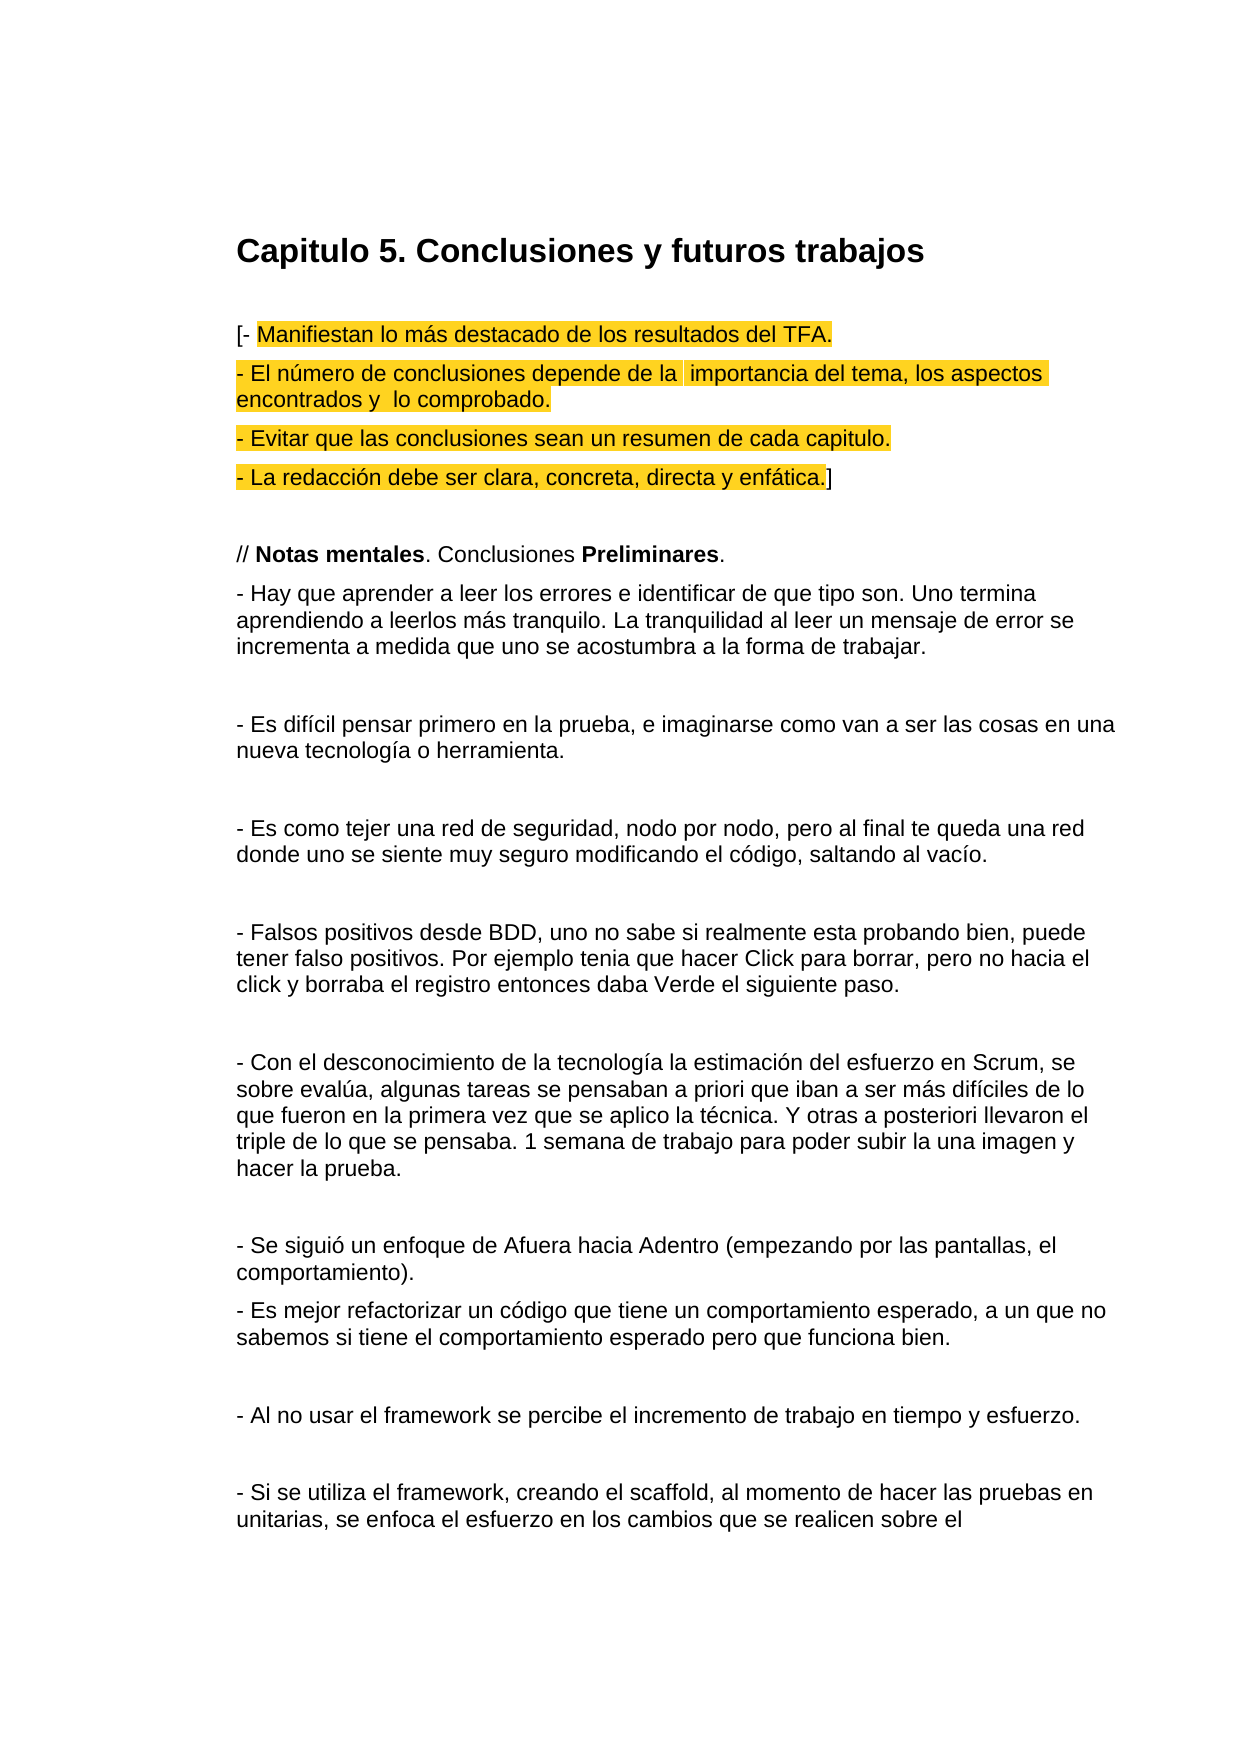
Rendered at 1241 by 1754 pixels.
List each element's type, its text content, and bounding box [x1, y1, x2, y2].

text - Al no usar el framework se percibe el incremento de trabajo en tiempo y esfuerzo. [236, 1402, 1122, 1428]
text - Es como tejer una red de seguridad, nodo por nodo, pero al final te queda una red donde uno se siente muy seguro modificando el código, saltando al vacío. [236, 815, 1122, 867]
text - Falsos positivos desde BDD, uno no sabe si realmente esta probando bien, puede tener falso positivos. Por ejemplo tenia que hacer Click para borrar, pero no hacia el click y borraba el registro entonces daba Verde el siguiente paso. [236, 919, 1122, 998]
text // Notas mentales. Conclusiones Preliminares. [236, 541, 1122, 568]
text - Es difícil pensar primero en la prueba, e imaginarse como van a ser las cosas en una nueva tecnología o herramienta. [236, 711, 1122, 763]
subtitle Capitulo 5. Conclusiones y futuros trabajos [236, 231, 1122, 269]
text - El número de conclusiones depende de la importancia del tema, los aspectos encontrados y lo comprobado. [236, 359, 1122, 412]
text - Se siguió un enfoque de Afuera hacia Adentro (empezando por las pantallas, el comportamiento). [236, 1232, 1122, 1285]
text - Evitar que las conclusiones sean un resumen de cada capitulo. [236, 425, 1122, 451]
text - Hay que aprender a leer los errores e identificar de que tipo son. Uno termina aprendiendo a leerlos más tranquilo. La tranquilidad al leer un mensaje de error se incrementa a medida que uno se acostumbra a la forma de trabajar. [236, 580, 1122, 659]
text - Con el desconocimiento de la tecnología la estimación del esfuerzo en Scrum, se sobre evalúa, algunas tareas se pensaban a priori que iban a ser más difíciles de lo que fueron en la primera vez que se aplico la técnica. Y otras a posteriori llevaron el triple de lo que se pensaba. 1 semana de trabajo para poder subir la una imagen y hacer la prueba. [236, 1049, 1122, 1181]
text [- Manifiestan lo más destacado de los resultados del TFA. [236, 321, 1122, 347]
text - Si se utiliza el framework, creando el scaffold, al momento de hacer las pruebas en unitarias, se enfoca el esfuerzo en los cambios que se realicen sobre el [236, 1479, 1122, 1532]
text - La redacción debe ser clara, concreta, directa y enfática.] [236, 464, 1122, 490]
text - Es mejor refactorizar un código que tiene un comportamiento esperado, a un que no sabemos si tiene el comportamiento esperado pero que funciona bien. [236, 1297, 1122, 1350]
